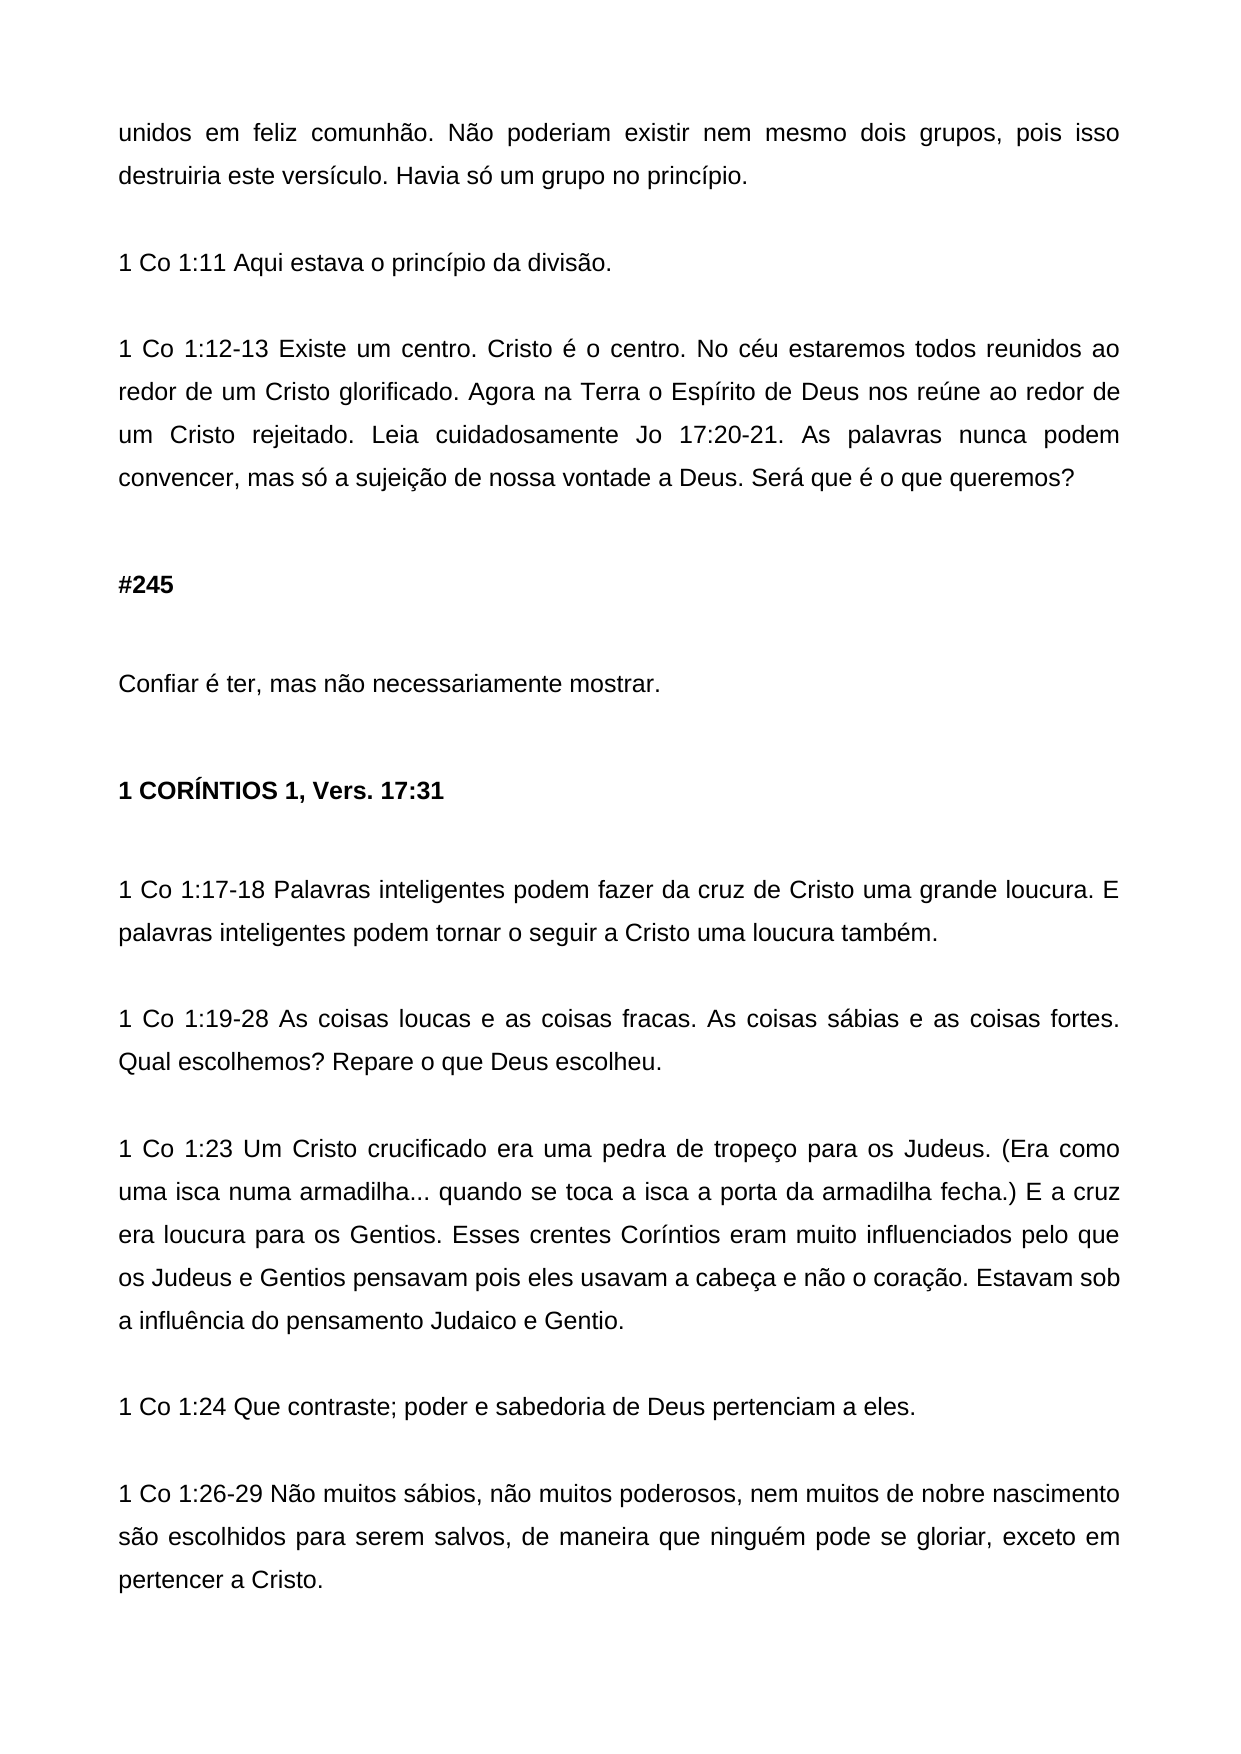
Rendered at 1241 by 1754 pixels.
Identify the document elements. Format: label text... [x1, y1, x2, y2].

text 1 Co 1:17-18 Palavras inteligentes podem fazer da cruz de Cristo uma grande loucura. E palavras inteligentes podem tornar o seguir a Cristo uma loucura também. [118, 875, 1122, 947]
text 1 Co 1:19-28 As coisas loucas e as coisas fracas. As coisas sábias e as coisas fortes. Qual escolhemos? Repare o que Deus escolheu. [118, 1004, 1122, 1076]
subtitle #245 [118, 570, 1122, 599]
text 1 Co 1:24 Que contraste; poder e sabedoria de Deus pertenciam a eles. [118, 1392, 1122, 1421]
text 1 Co 1:12-13 Existe um centro. Cristo é o centro. No céu estaremos todos reunidos ao redor de um Cristo glorificado. Agora na Terra o Espírito de Deus nos reúne ao redor de um Cristo rejeitado. Leia cuidadosamente Jo 17:20-21. As palavras nunca podem convencer, mas só a sujeição de nossa vontade a Deus. Será que é o que queremos? [118, 334, 1122, 492]
text 1 Co 1:23 Um Cristo crucificado era uma pedra de tropeço para os Judeus. (Era como uma isca numa armadilha... quando se toca a isca a porta da armadilha fecha.) E a cruz era loucura para os Gentios. Esses crentes Coríntios eram muito influenciados pelo que os Judeus e Gentios pensavam pois eles usavam a cabeça e não o coração. Estavam sob a influência do pensamento Judaico e Gentio. [118, 1133, 1122, 1335]
subtitle 1 CORÍNTIOS 1, Vers. 17:31 [118, 776, 1122, 805]
text Confiar é ter, mas não necessariamente mostrar. [118, 669, 1122, 698]
text 1 Co 1:11 Aqui estava o princípio da divisão. [118, 247, 1122, 276]
text unidos em feliz comunhão. Não poderiam existir nem mesmo dois grupos, pois isso destruiria este versículo. Havia só um grupo no princípio. [118, 118, 1122, 190]
text 1 Co 1:26-29 Não muitos sábios, não muitos poderosos, nem muitos de nobre nascimento são escolhidos para serem salvos, de maneira que ninguém pode se gloriar, exceto em pertencer a Cristo. [118, 1478, 1122, 1593]
